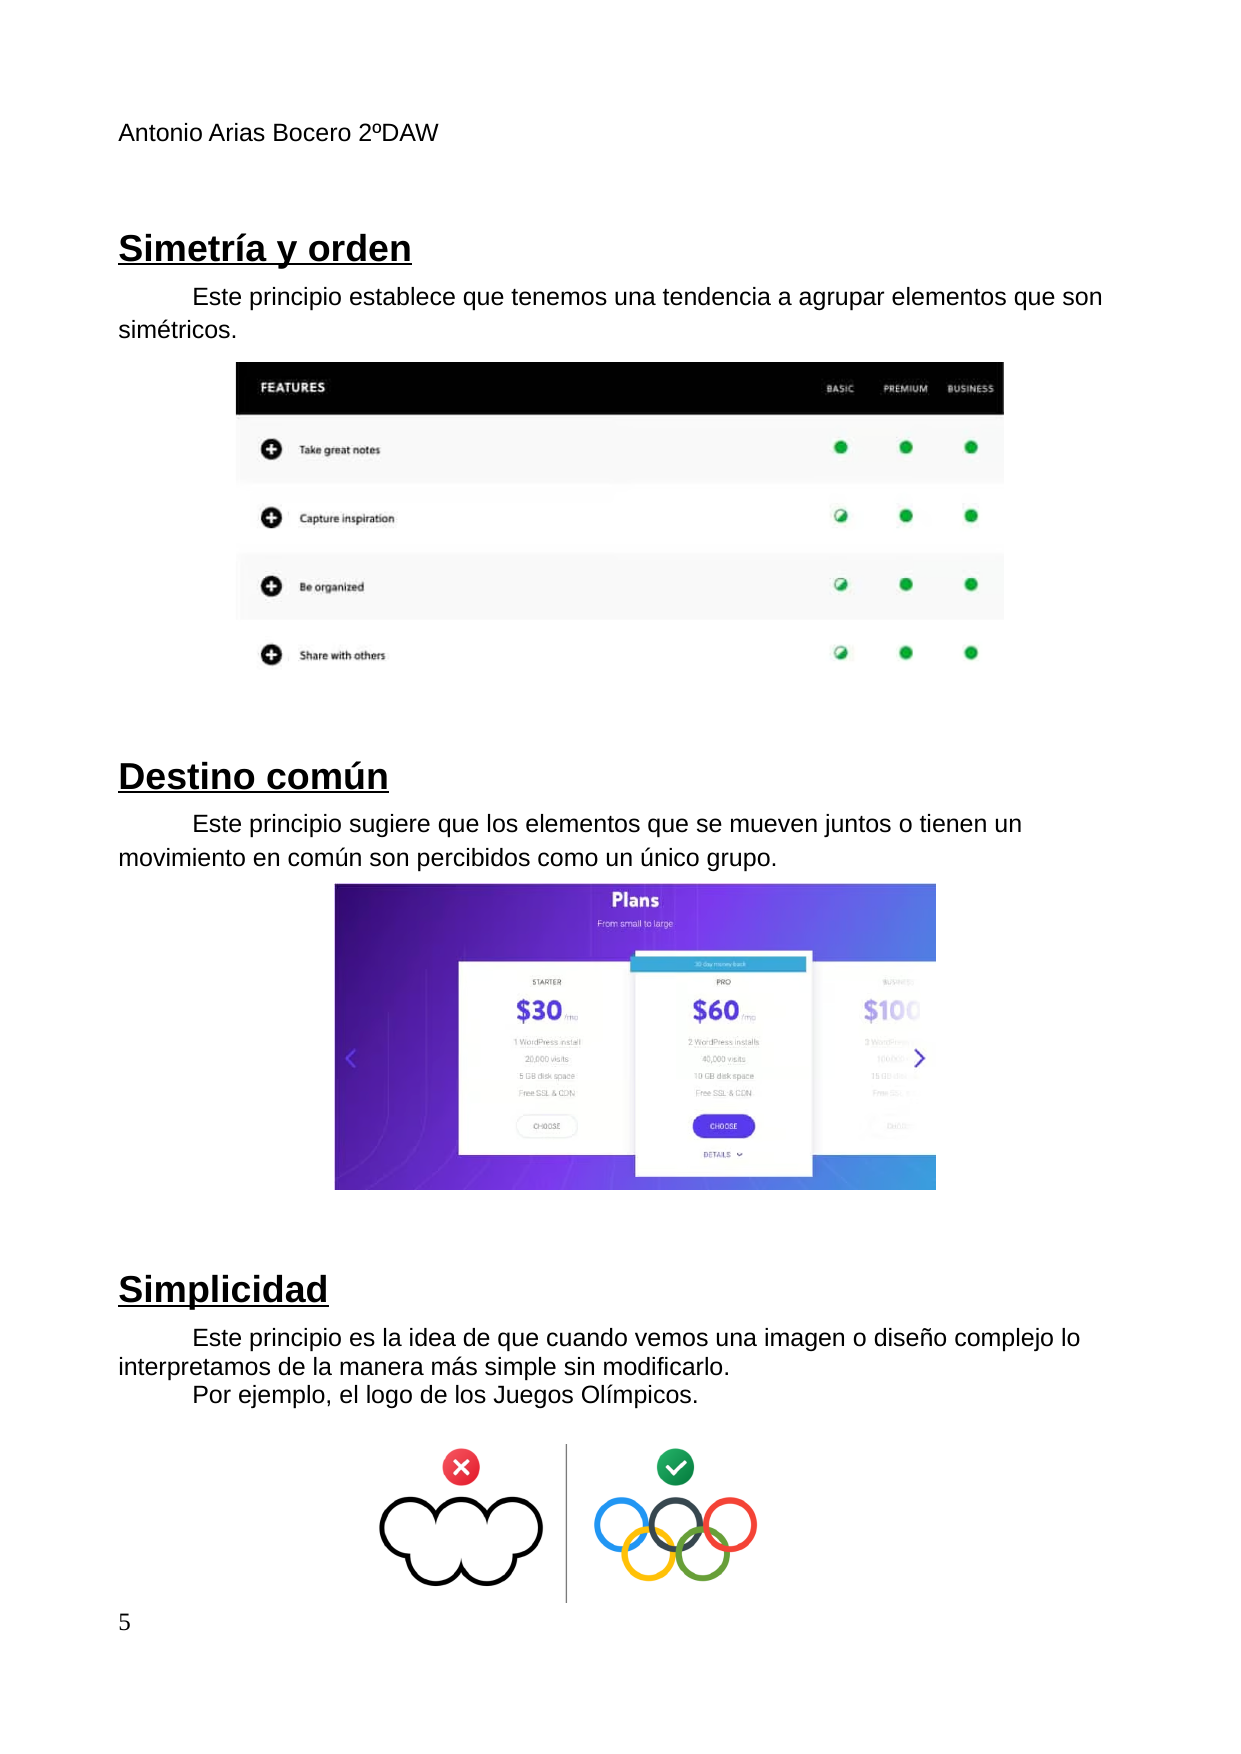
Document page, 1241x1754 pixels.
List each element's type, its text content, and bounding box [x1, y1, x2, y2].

picture [366, 1444, 760, 1603]
subtitle Simplicidad [118, 1267, 1122, 1310]
picture [329, 883, 939, 1191]
text Este principio establece que tenemos una tendencia a agrupar elementos que son simétricos. [118, 282, 1122, 343]
subtitle Simetría y orden [118, 226, 1122, 269]
picture [235, 362, 1005, 682]
subtitle Destino común [118, 754, 1122, 797]
text Este principio sugiere que los elementos que se mueven juntos o tienen un movimiento en común son percibidos como un único grupo. [118, 809, 1122, 871]
text Este principio es la idea de que cuando vemos una imagen o diseño complejo lo interpretamos de la manera más simple sin modificarlo. [118, 1323, 1122, 1380]
text Por ejemplo, el logo de los Juegos Olímpicos. [118, 1380, 1122, 1409]
